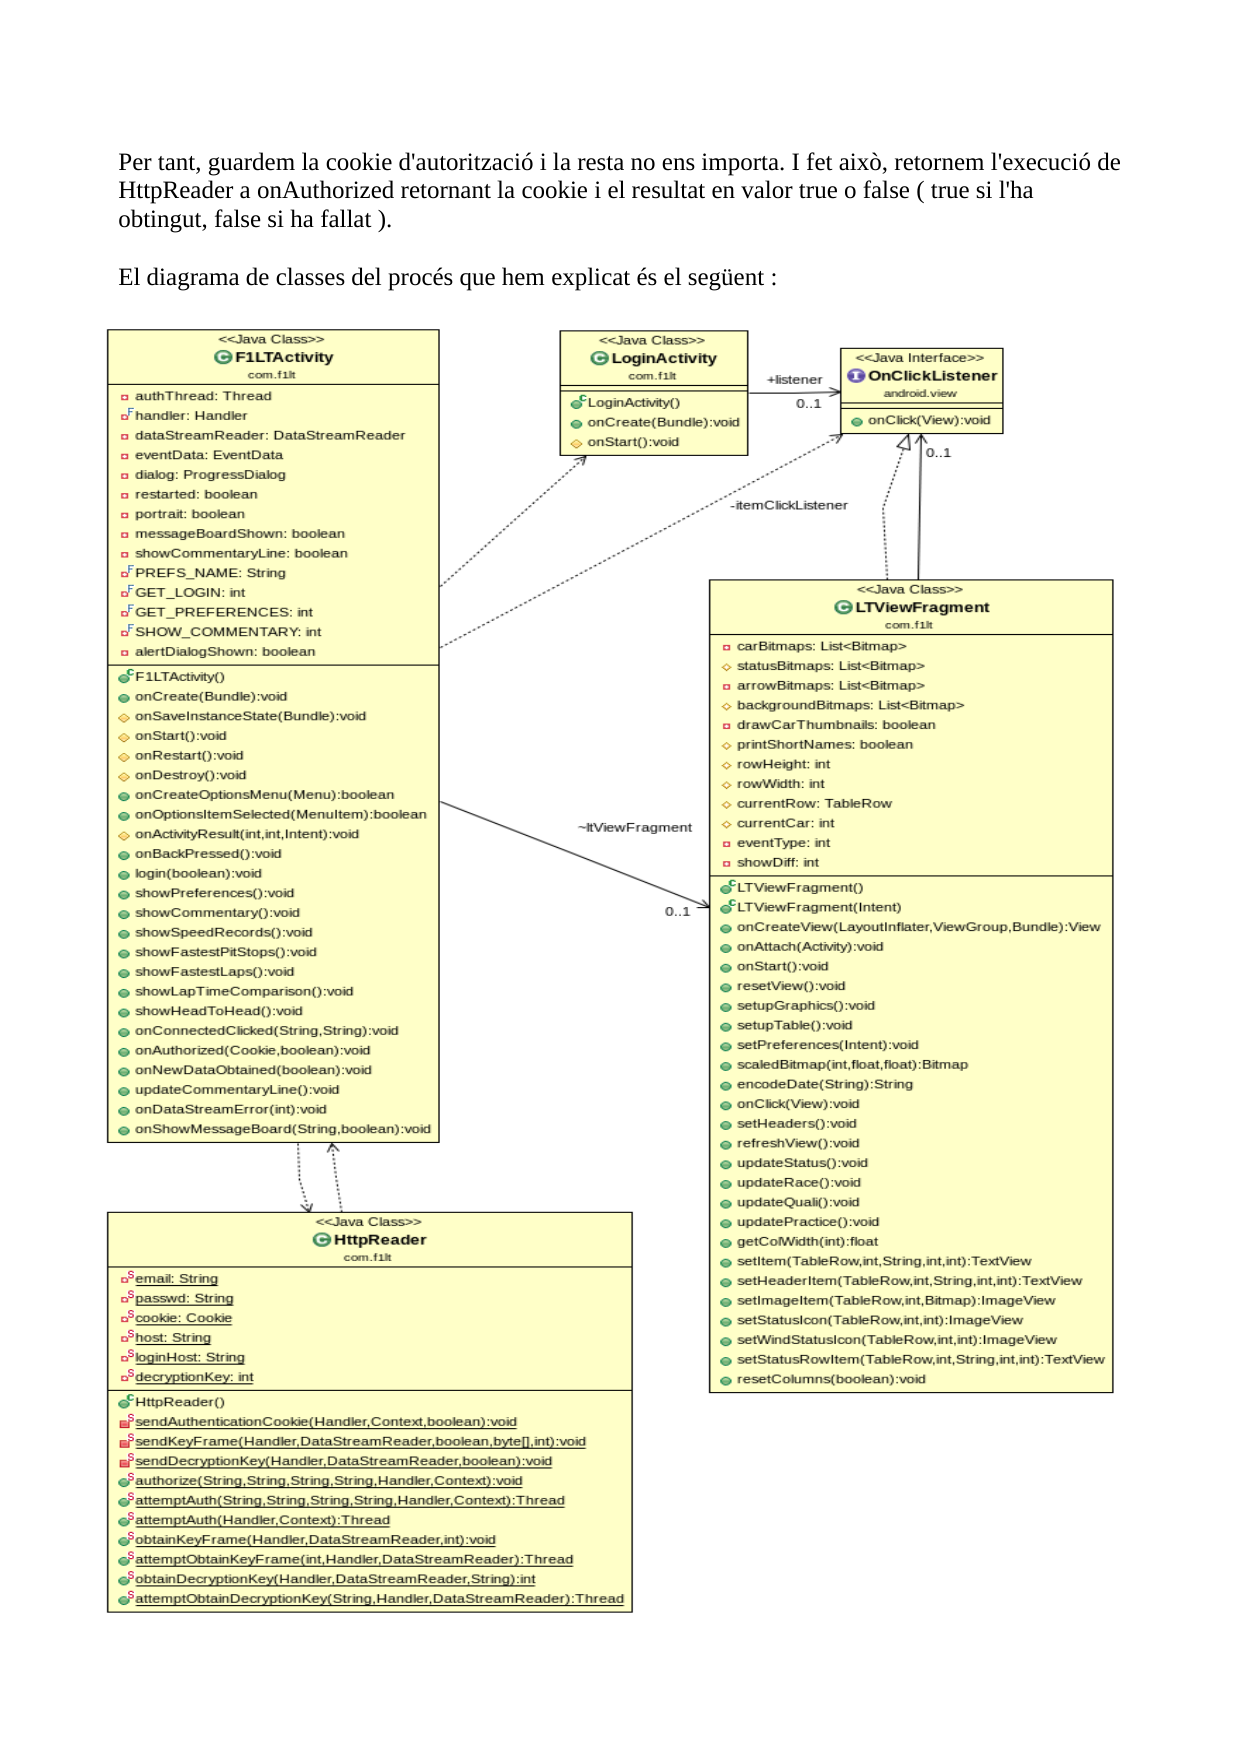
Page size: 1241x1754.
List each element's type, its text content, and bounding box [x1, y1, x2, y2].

picture [103, 327, 1118, 1616]
text El diagrama de classes del procés que hem explicat és el següent : [118, 262, 1122, 291]
text Per tant, guardem la cookie d'autorització i la resta no ens importa. I fet això, retornem l'execució de HttpReader a onAuthorized retornant la cookie i el resultat en valor true o false ( true si l'ha obtingut, false si ha fallat ). [118, 147, 1122, 233]
